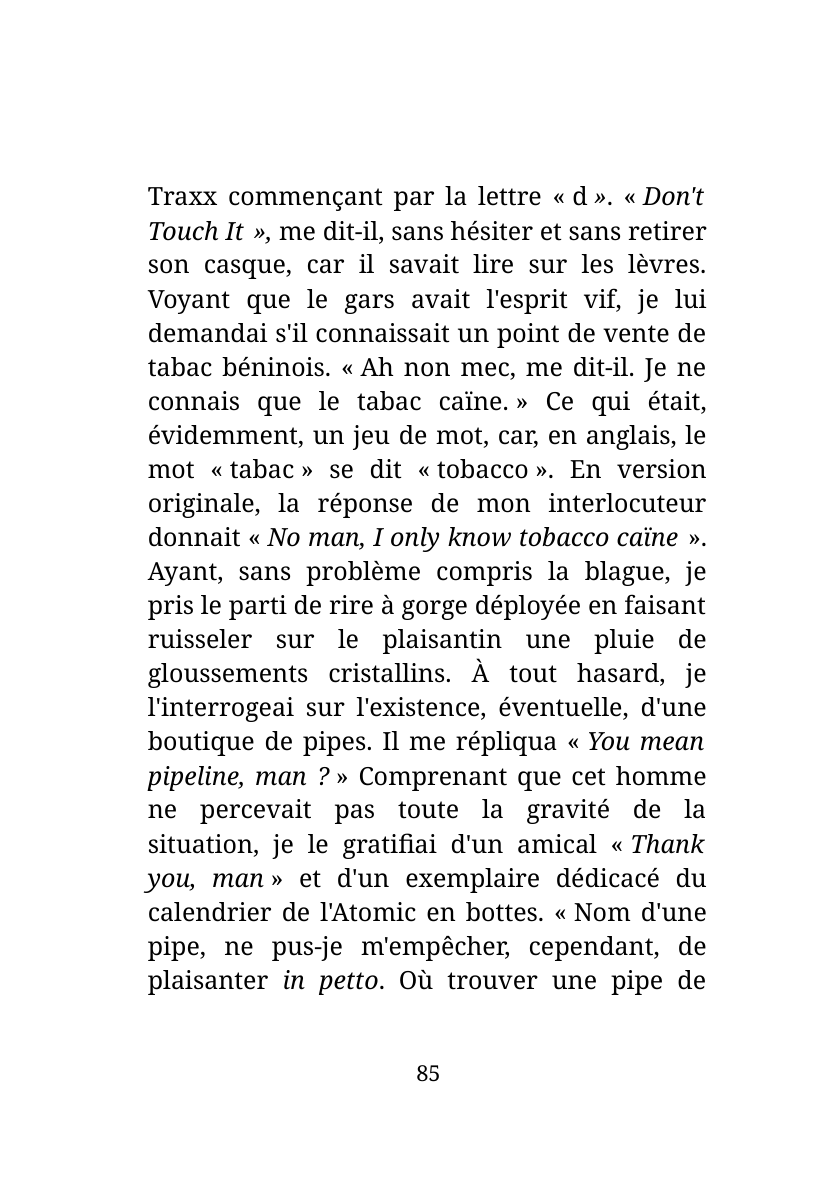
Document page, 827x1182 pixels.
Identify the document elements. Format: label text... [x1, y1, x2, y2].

text Traxx commençant par la lettre « d ». « Don't Touch It », me dit-il, sans hésiter et sans retirer son casque, car il savait lire sur les lèvres. Voyant que le gars avait l'esprit vif, je lui demandai s'il connaissait un point de vente de tabac béninois. « Ah non mec, me dit-il. Je ne connais que le tabac caïne. » Ce qui était, évidemment, un jeu de mot, car, en anglais, le mot « tabac » se dit « tobacco ». En version originale, la réponse de mon interlocuteur donnait « No man, I only know tobacco caïne ». Ayant, sans problème compris la blague, je pris le parti de rire à gorge déployée en faisant ruisseler sur le plaisantin une pluie de gloussements cristallins. À tout hasard, je l'interrogeai sur l'existence, éventuelle, d'une boutique de pipes. Il me répliqua « You mean pipeline, man ? » Comprenant que cet homme ne percevait pas toute la gravité de la situation, je le gratifiai d'un amical « Thank you, man » et d'un exemplaire dédicacé du calendrier de l'Atomic en bottes. « Nom d'une pipe, ne pus-je m'empêcher, cependant, de plaisanter in petto. Où trouver une pipe de [148, 179, 707, 997]
